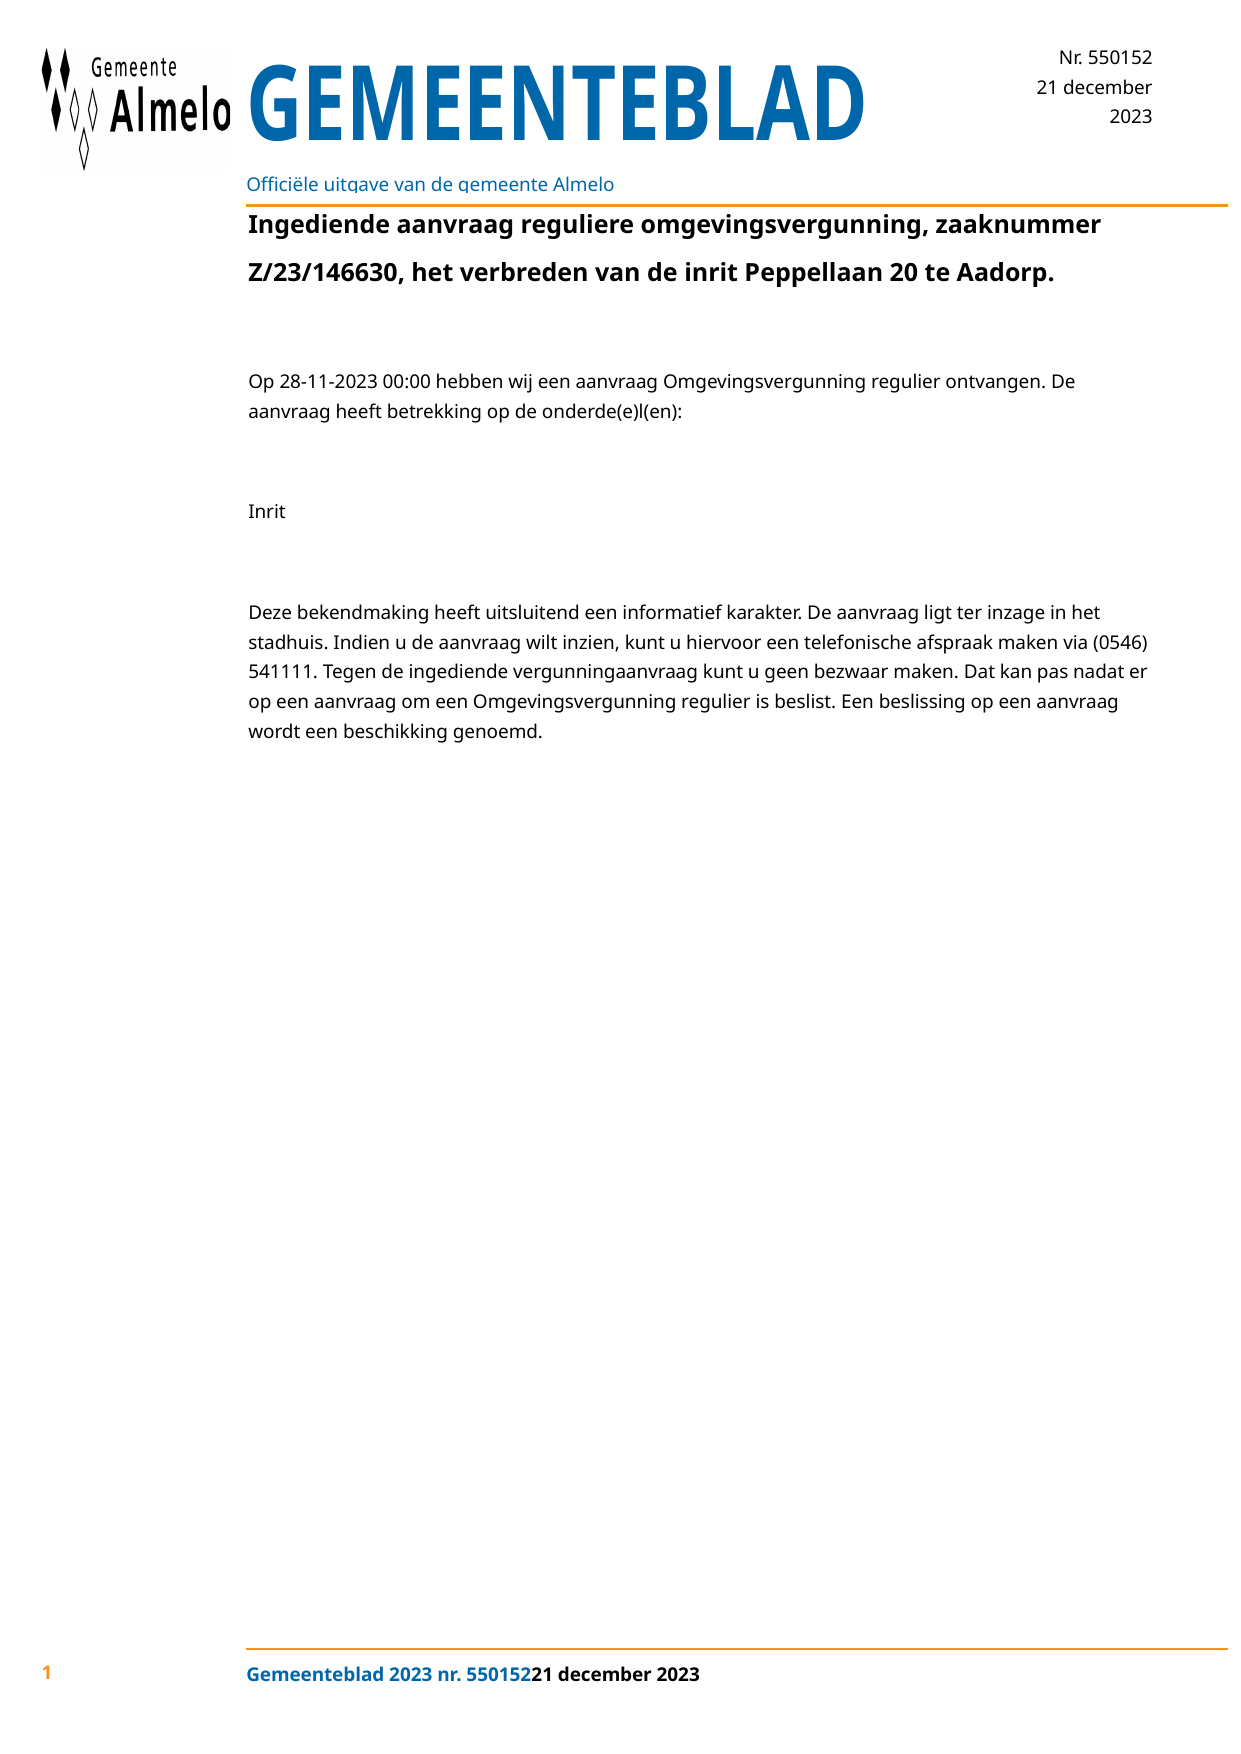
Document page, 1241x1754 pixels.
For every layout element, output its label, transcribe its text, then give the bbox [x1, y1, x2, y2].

text Deze bekendmaking heeft uitsluitend een informatief karakter. De aanvraag ligt ter inzage in het stadhuis. Indien u de aanvraag wilt inzien, kunt u hiervoor een telefonische afspraak maken via (0546) 541111. Tegen de ingediende vergunningaanvraag kunt u geen bezwaar maken. Dat kan pas nadat er op een aanvraag om een Omgevingsvergunning regulier is beslist. Een beslissing op een aanvraag wordt een beschikking genoemd. [248, 599, 1152, 744]
text Op 28-11-2023 00:00 hebben wij een aanvraag Omgevingsvergunning regulier ontvangen. De aanvraag heeft betrekking op de onderde(e)l(en): [248, 368, 1152, 424]
picture [41, 47, 231, 172]
text Ingediende aanvraag reguliere omgevingsvergunning, zaaknummer Z/23/146630, het verbreden van de inrit Peppellaan 20 te Aadorp. [248, 207, 1152, 288]
text Inrit [248, 499, 1152, 524]
